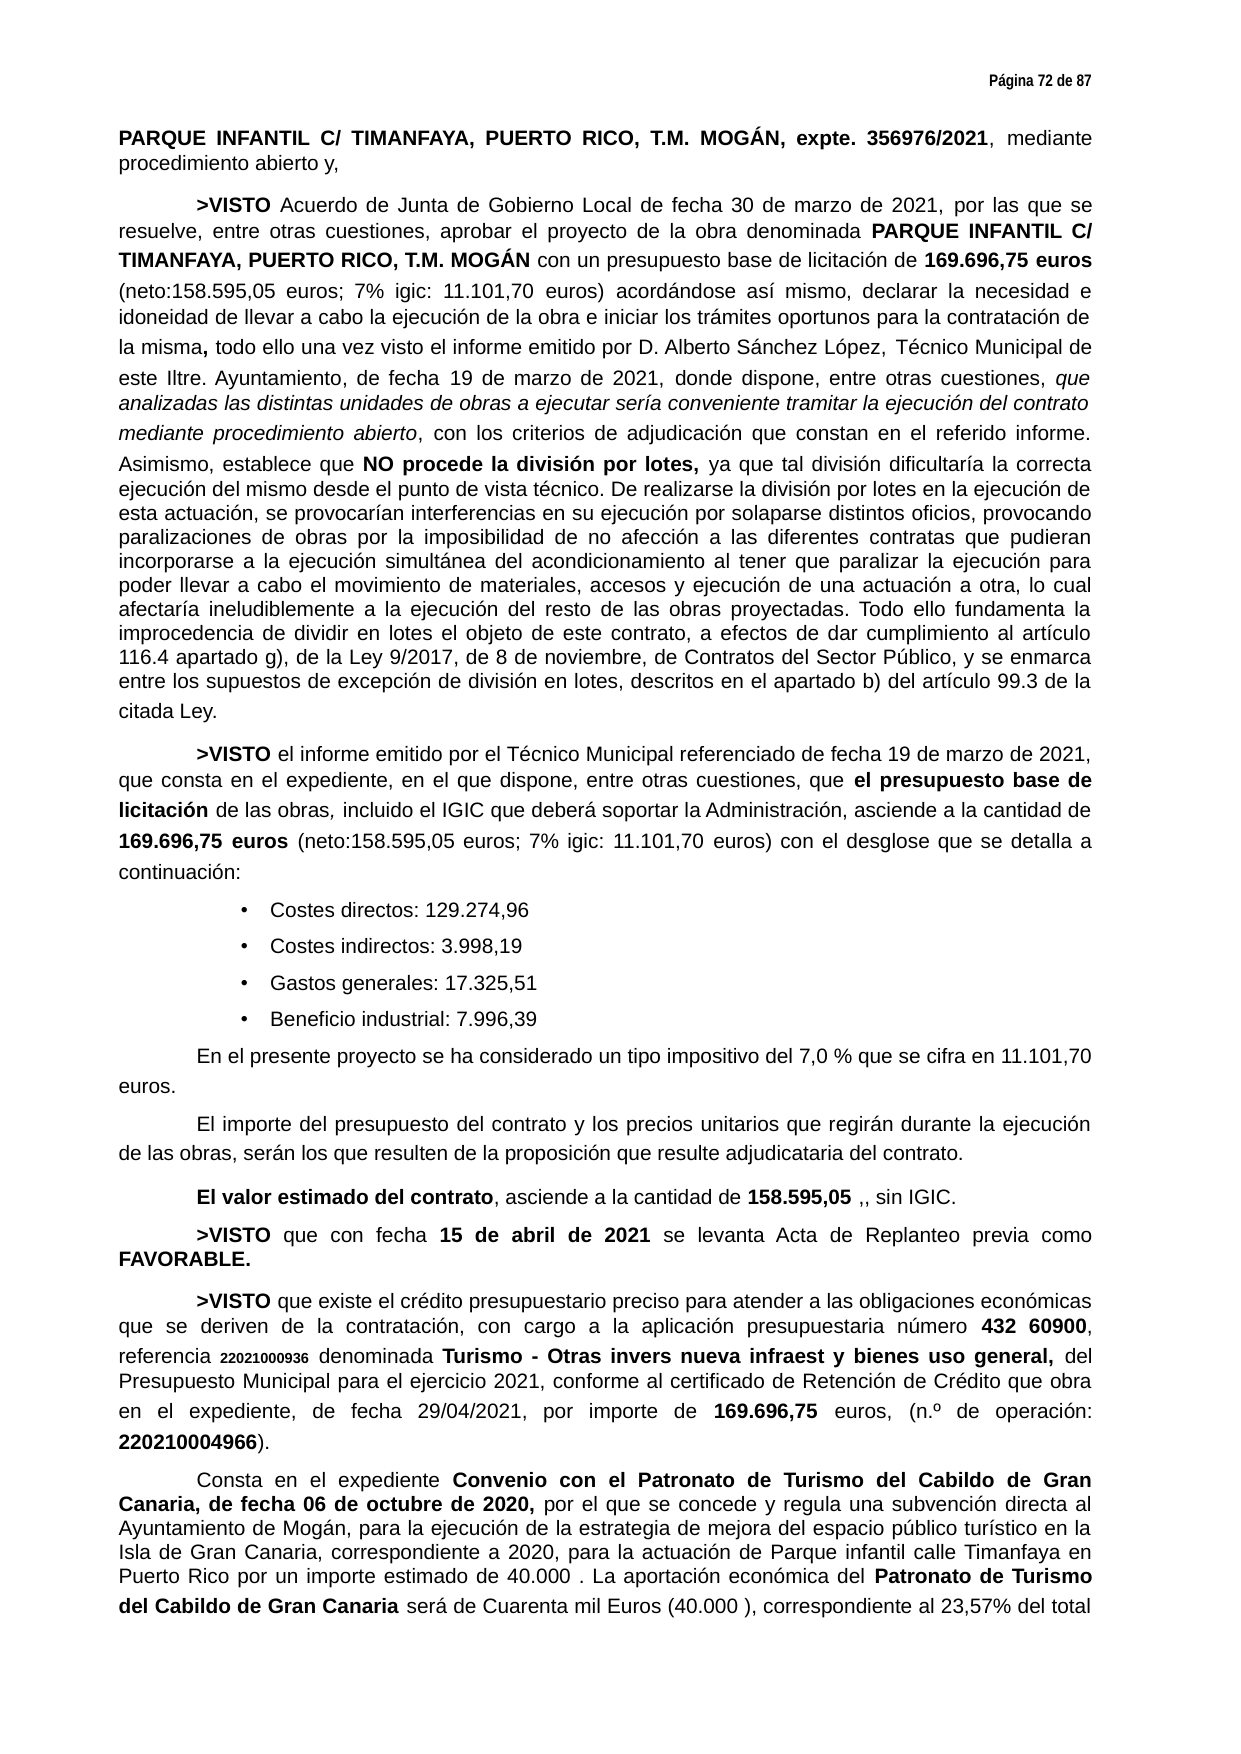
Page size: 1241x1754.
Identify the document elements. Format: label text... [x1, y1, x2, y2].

list Costes directos: 129.274,96 [162, 898, 1092, 922]
text >VISTO el informe emitido por el Técnico Municipal referenciado de fecha 19 de marzo de 2021, que consta en el expediente, en el que dispone, entre otras cuestiones, que el presupuesto base de licitación de las obras, incluido el IGIC que deberá soportar la Administración, asciende a la cantidad de 169.696,75 euros (neto:158.595,05 euros; 7% igic: 11.101,70 euros) con el desglose que se detalla a continuación: [118, 737, 1092, 885]
list Gastos generales: 17.325,51 [162, 971, 1092, 995]
text En el presente proyecto se ha considerado un tipo impositivo del 7,0 % que se cifra en 11.101,70 euros. [118, 1044, 1092, 1099]
text >VISTO que con fecha 15 de abril de 2021 se levanta Acta de Replanteo previa como FAVORABLE. [118, 1223, 1092, 1271]
text >VISTO Acuerdo de Junta de Gobierno Local de fecha 30 de marzo de 2021, por las que se resuelve, entre otras cuestiones, aprobar el proyecto de la obra denominada PARQUE INFANTIL C/ TIMANFAYA, PUERTO RICO, T.M. MOGÁN con un presupuesto base de licitación de 169.696,75 euros (neto:158.595,05 euros; 7% igic: 11.101,70 euros) acordándose así mismo, declarar la necesidad e idoneidad de llevar a cabo la ejecución de la obra e iniciar los trámites oportunos para la contratación de la misma, todo ello una vez visto el informe emitido por D. Alberto Sánchez López, Técnico Municipal de este Iltre. Ayuntamiento, de fecha 19 de marzo de 2021, donde dispone, entre otras cuestiones, que analizadas las distintas unidades de obras a ejecutar sería conveniente tramitar la ejecución del contrato mediante procedimiento abierto, con los criterios de adjudicación que constan en el referido informe. Asimismo, establece que NO procede la división por lotes, ya que tal división dificultaría la correcta ejecución del mismo desde el punto de vista técnico. De realizarse la división por lotes en la ejecución de esta actuación, se provocarían interferencias en su ejecución por solaparse distintos oficios, provocando paralizaciones de obras por la imposibilidad de no afección a las diferentes contratas que pudieran incorporarse a la ejecución simultánea del acondicionamiento al tener que paralizar la ejecución para poder llevar a cabo el movimiento de materiales, accesos y ejecución de una actuación a otra, lo cual afectaría ineludiblemente a la ejecución del resto de las obras proyectadas. Todo ello fundamenta la improcedencia de dividir en lotes el objeto de este contrato, a efectos de dar cumplimiento al artículo 116.4 apartado g), de la Ley 9/2017, de 8 de noviembre, de Contratos del Sector Público, y se enmarca entre los supuestos de excepción de división en lotes, descritos en el apartado b) del artículo 99.3 de la citada Ley. [118, 187, 1092, 724]
text El importe del presupuesto del contrato y los precios unitarios que regirán durante la ejecución de las obras, serán los que resulten de la proposición que resulte adjudicataria del contrato. [118, 1111, 1092, 1167]
text Consta en el expediente Convenio con el Patronato de Turismo del Cabildo de Gran Canaria, de fecha 06 de octubre de 2020, por el que se concede y regula una subvención directa al Ayuntamiento de Mogán, para la ejecución de la estrategia de mejora del espacio público turístico en la Isla de Gran Canaria, correspondiente a 2020, para la actuación de Parque infantil calle Timanfaya en Puerto Rico por un importe estimado de 40.000 . La aportación económica del Patronato de Turismo del Cabildo de Gran Canaria será de Cuarenta mil Euros (40.000 ), correspondiente al 23,57% del total [118, 1468, 1092, 1619]
list Costes indirectos: 3.998,19 [162, 934, 1092, 958]
text >VISTO que existe el crédito presupuestario preciso para atender a las obligaciones económicas que se deriven de la contratación, con cargo a la aplicación presupuestaria número 432 60900, referencia 22021000936 denominada Turismo - Otras invers nueva infraest y bienes uso general, del Presupuesto Municipal para el ejercicio 2021, conforme al certificado de Retención de Crédito que obra en el expediente, de fecha 29/04/2021, por importe de 169.696,75 euros, (n.º de operación: 220210004966). [118, 1283, 1092, 1456]
text El valor estimado del contrato, asciende a la cantidad de 158.595,05 ,, sin IGIC. [118, 1179, 1092, 1210]
list Beneficio industrial: 7.996,39 [162, 1007, 1092, 1031]
text PARQUE INFANTIL C/ TIMANFAYA, PUERTO RICO, T.M. MOGÁN, expte. 356976/2021, mediante procedimiento abierto y, [118, 120, 1092, 175]
